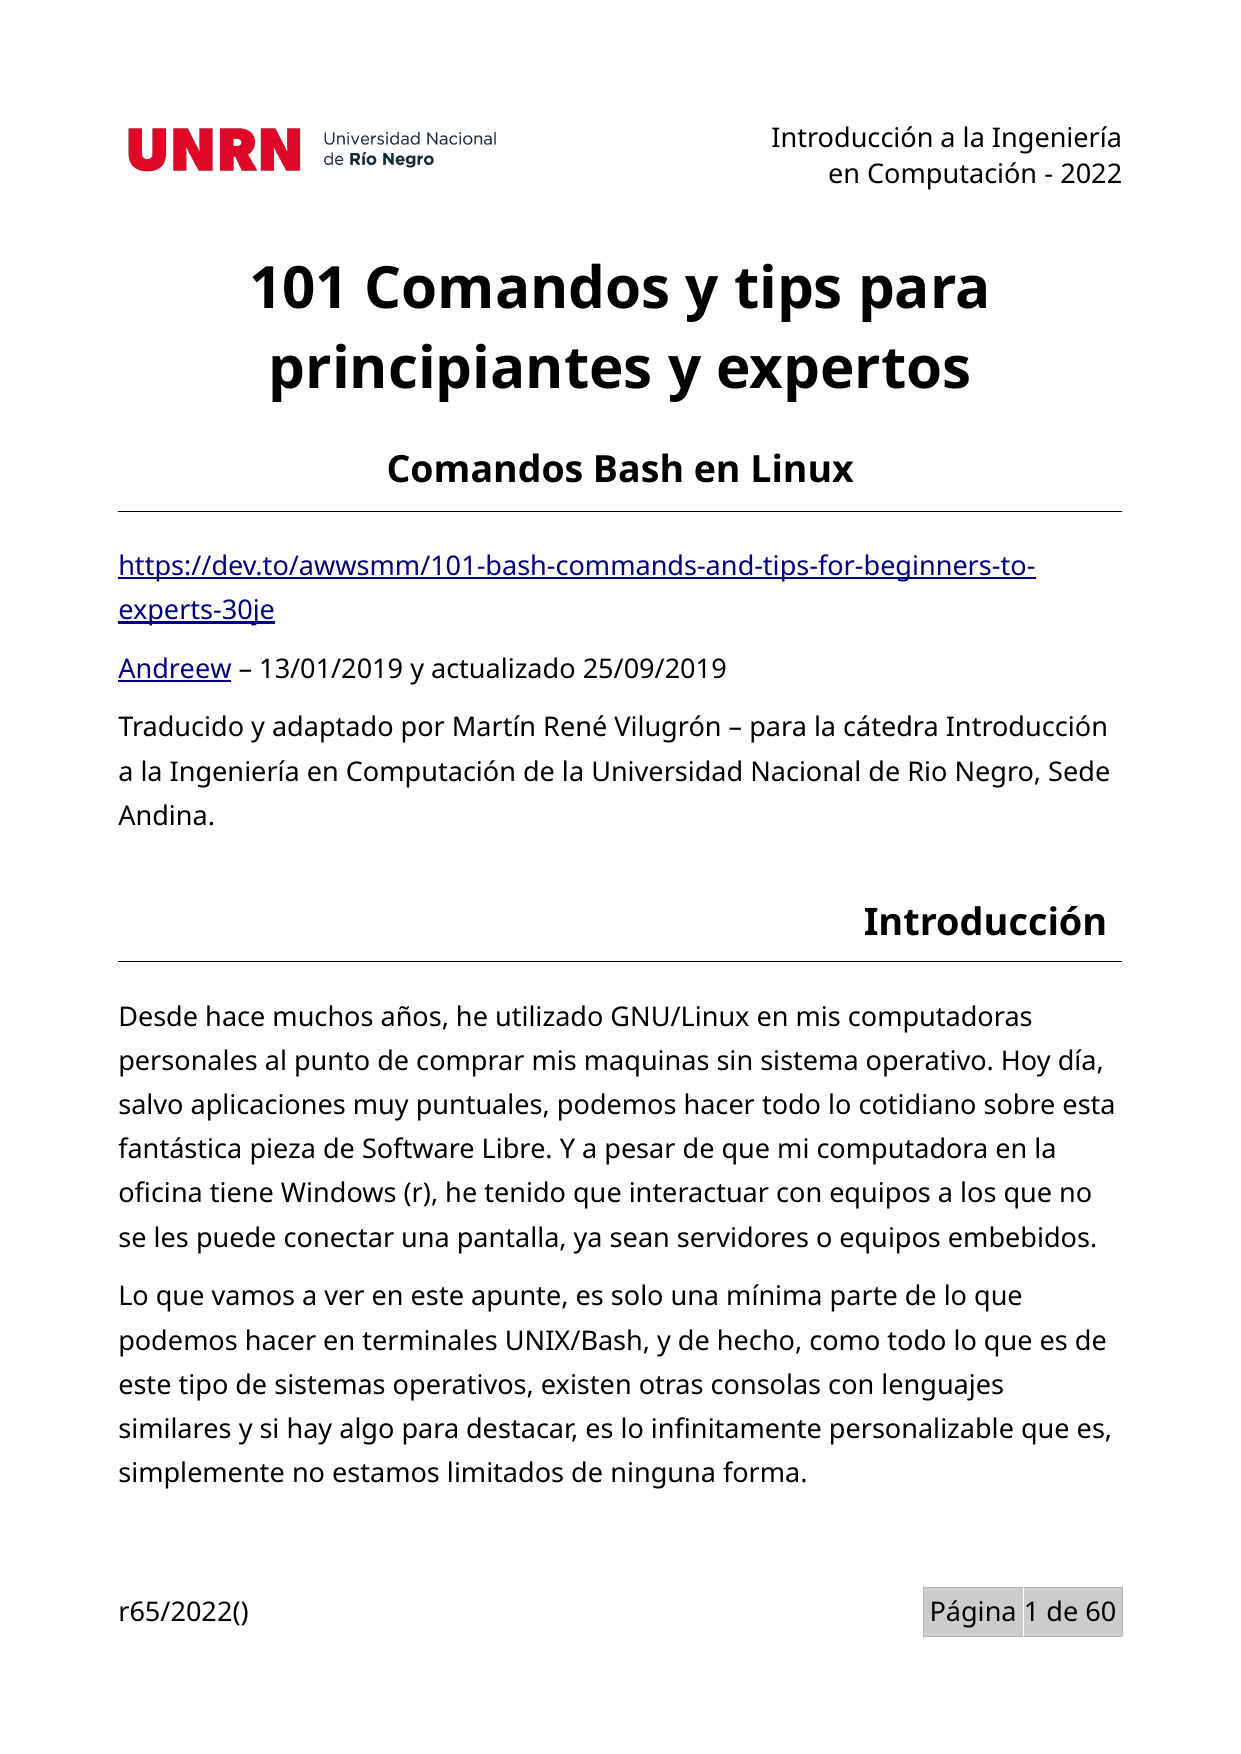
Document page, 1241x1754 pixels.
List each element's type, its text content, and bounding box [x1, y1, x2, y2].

title 101 Comandos y tips para principiantes y expertos [118, 246, 1122, 405]
text https://dev.to/awwsmm/101-bash-commands-and-tips-for-beginners-to-experts-30je [118, 546, 1122, 627]
text Andreew – 13/01/2019 y actualizado 25/09/2019 [118, 649, 1122, 686]
text Lo que vamos a ver en este apunte, es solo una mínima parte de lo que podemos hacer en terminales UNIX/Bash, y de hecho, como todo lo que es de este tipo de sistemas operativos, existen otras consolas con lenguajes similares y si hay algo para destacar, es lo infinitamente personalizable que es, simplemente no estamos limitados de ninguna forma. [118, 1277, 1122, 1490]
text Traducido y adaptado por Martín René Vilugrón – para la cátedra Introducción a la Ingeniería en Computación de la Universidad Nacional de Rio Negro, Sede Andina. [118, 708, 1122, 833]
subtitle Introducción [118, 880, 1122, 961]
subtitle Comandos Bash en Linux [118, 424, 1122, 511]
picture [118, 118, 505, 180]
text Desde hace muchos años, he utilizado GNU/Linux en mis computadoras personales al punto de comprar mis maquinas sin sistema operativo. Hoy día, salvo aplicaciones muy puntuales, podemos hacer todo lo cotidiano sobre esta fantástica pieza de Software Libre. Y a pesar de que mi computadora en la oficina tiene Windows (r), he tenido que interactuar con equipos a los que no se les puede conectar una pantalla, ya sean servidores o equipos embebidos. [118, 997, 1122, 1255]
